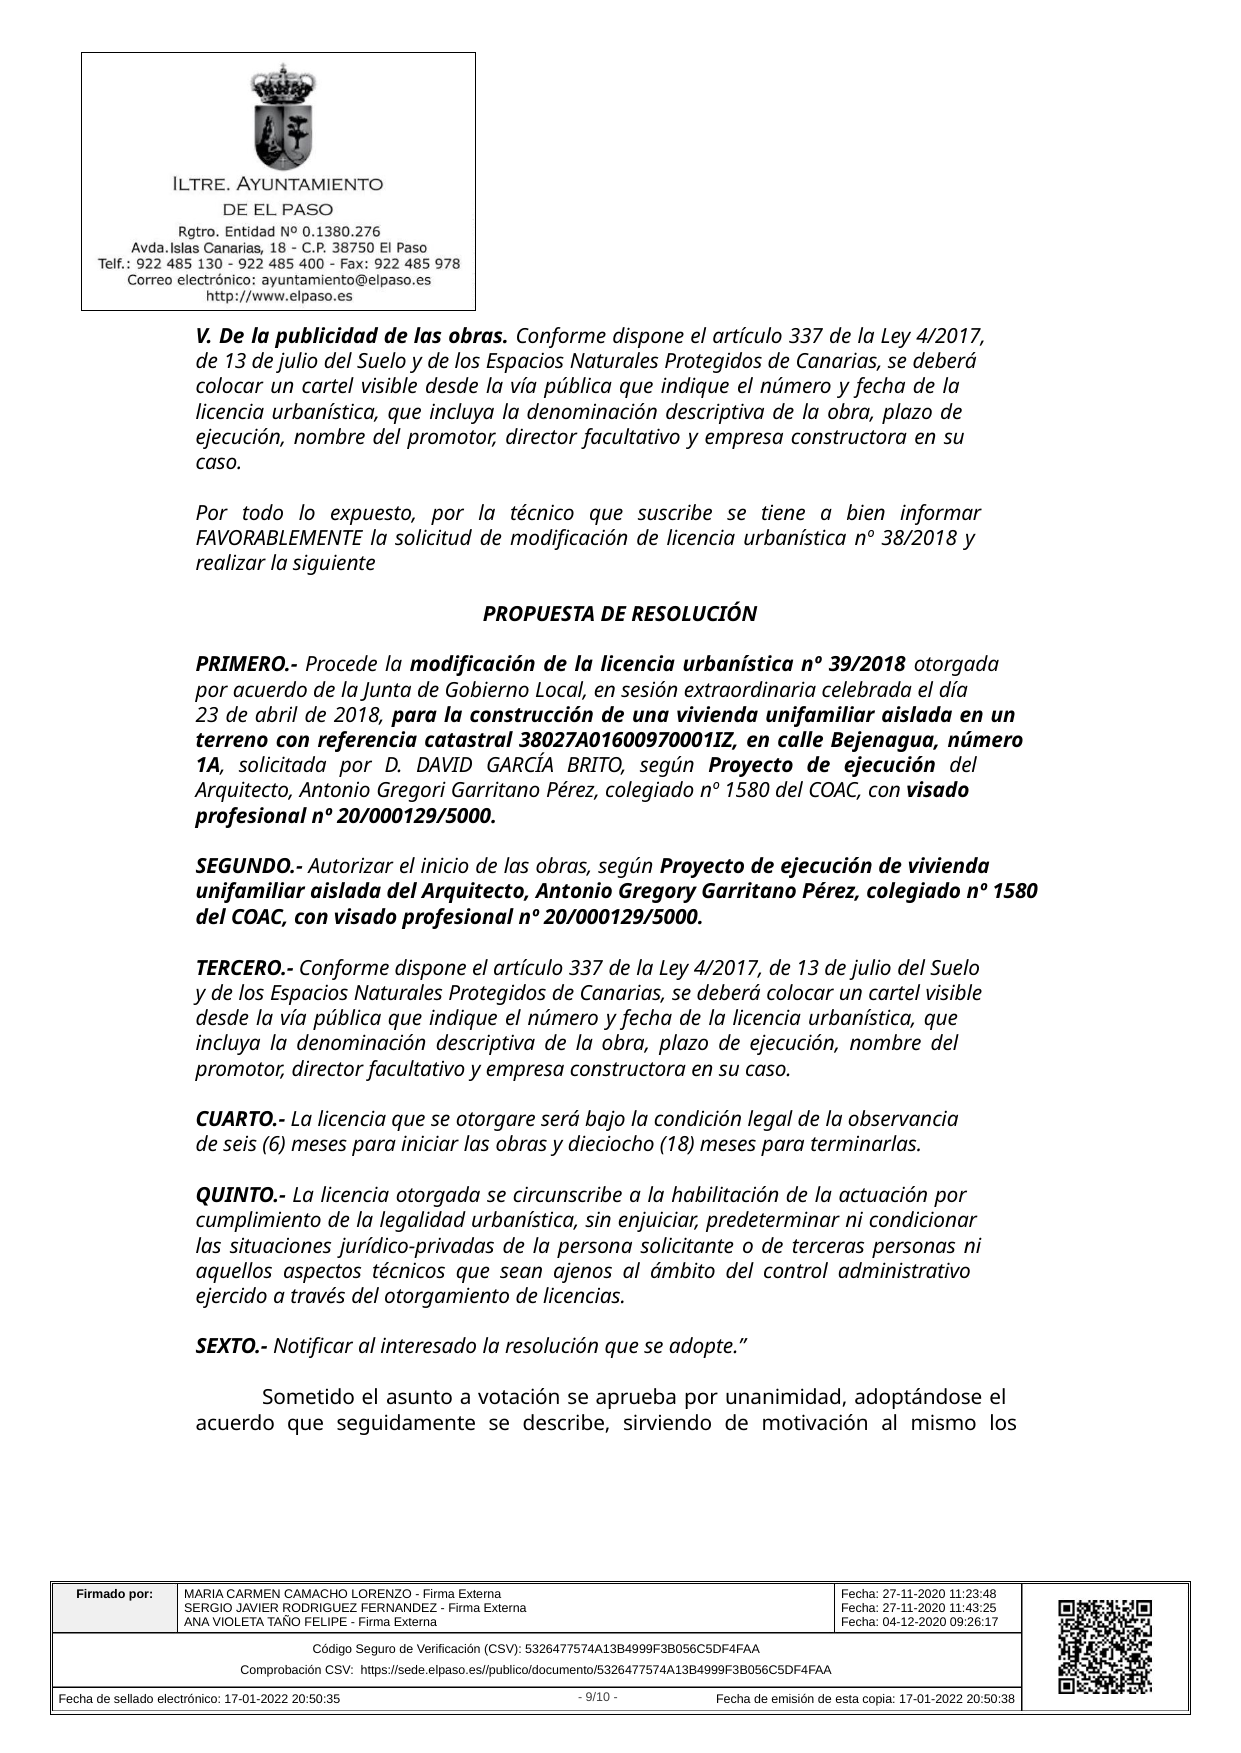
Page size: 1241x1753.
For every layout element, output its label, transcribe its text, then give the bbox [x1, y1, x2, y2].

text caso. [195, 450, 1070, 475]
text colocar un cartel visible desde la vía pública que indique el número y fecha de la [195, 374, 1070, 399]
text realizar la siguiente [195, 551, 1070, 576]
text Sometido el asunto a votación se aprueba por unanimidad, adoptándose el [262, 1385, 1070, 1409]
picture [51, 1582, 1190, 1714]
text las situaciones jurídico-privadas de la persona solicitante o de terceras personas ni [195, 1233, 1070, 1258]
text desde la vía pública que indique el número y fecha de la licencia urbanística, que [195, 1006, 1070, 1030]
text Fecha: 04-12-2020 09:26:17 [841, 1615, 1022, 1629]
text promotor, director facultativo y empresa constructora en su caso. [195, 1056, 1070, 1081]
text 3 de abril de 2018, para la construcción de una vivienda unifamiliar aislada en un [207, 702, 1070, 727]
text ejercido a través del otorgamiento de licencias. [195, 1284, 1070, 1309]
text - 9/10 - [578, 1691, 636, 1705]
text A, solicitada por D. DAVID GARCÍA BRITO, según Proyecto de ejecución del [232, 752, 1070, 778]
text Comprobación CSV: https://sede.elpaso.es//publico/documento/5326477574A13B4999F3B056C5DF4FAA [240, 1663, 858, 1677]
text QUINTO.- La licencia otorgada se circunscribe a la habilitación de la actuación por [195, 1182, 1070, 1207]
text acuerdo que seguidamente se describe, sirviendo de motivación al mismo los [195, 1410, 1070, 1435]
text de seis (6) meses para iniciar las obras y dieciocho (18) meses para terminarlas. [195, 1132, 1070, 1157]
text SEGUNDO.- Autorizar el inicio de las obras, según Proyecto de ejecución de vivienda [195, 853, 1070, 879]
text por acuerdo de la Junta de Gobierno Local, en sesión extraordinaria celebrada el día [195, 677, 1070, 702]
text Firmado por: [76, 1587, 172, 1601]
text MARIA CARMEN CAMACHO LORENZO - Firma Externa [184, 1587, 553, 1601]
text unifamiliar aislada del Arquitecto, Antonio Gregory Garritano Pérez, colegiado nº 1580 [195, 879, 1070, 904]
text TERCERO.- Conforme dispone el artículo 337 de la Ley 4/2017, de 13 de julio del Suelo [195, 955, 1070, 980]
text de 13 de julio del Suelo y de los Espacios Naturales Protegidos de Canarias, se deberá [195, 349, 1070, 373]
text 1 [195, 752, 232, 778]
text PRIMERO.- Procede la modificación de la licencia urbanística nº 39/2018 otorgada [195, 651, 1070, 677]
text aquellos aspectos técnicos que sean ajenos al ámbito del control administrativo [195, 1258, 1070, 1283]
text ANA VIOLETA TAÑO FELIPE - Firma Externa [184, 1615, 553, 1629]
text ejecución, nombre del promotor, director facultativo y empresa constructora en su [195, 424, 1070, 449]
text CUARTO.- La licencia que se otorgare será bajo la condición legal de la observancia [195, 1106, 1070, 1132]
text incluya la denominación descriptiva de la obra, plazo de ejecución, nombre del [195, 1031, 1070, 1056]
text SERGIO JAVIER RODRIGUEZ FERNANDEZ - Firma Externa [184, 1601, 553, 1615]
text SEXTO.- Notificar al interesado la resolución que se adopte.” [195, 1333, 823, 1359]
text Fecha de sellado electrónico: 17-01-2022 20:50:35 [58, 1692, 365, 1706]
text PROPUESTA DE RESOLUCIÓN [483, 601, 783, 626]
text Fecha: 27-11-2020 11:23:48 [841, 1587, 1022, 1601]
text Por todo lo expuesto, por la técnico que suscribe se tiene a bien informar [195, 500, 1070, 525]
text 2 [195, 703, 207, 727]
text V. De la publicidad de las obras. Conforme dispone el artículo 337 de la Ley 4/2017, [195, 323, 1070, 348]
text Código Seguro de Verificación (CSV): 5326477574A13B4999F3B056C5DF4FAA [312, 1642, 858, 1656]
text y de los Espacios Naturales Protegidos de Canarias, se deberá colocar un cartel visible [195, 981, 1070, 1005]
text Arquitecto, Antonio Gregori Garritano Pérez, colegiado nº 1580 del COAC, con visado [195, 778, 1070, 803]
text del COAC, con visado profesional nº 20/000129/5000. [195, 904, 1070, 929]
text Fecha de emisión de esta copia: 17-01-2022 20:50:38 [716, 1692, 1040, 1706]
text Fecha: 27-11-2020 11:43:25 [841, 1601, 1022, 1615]
text terreno con referencia catastral 38027A01600970001IZ, en calle Bejenagua, número [195, 727, 1070, 752]
text profesional nº 20/000129/5000. [195, 803, 1070, 828]
text cumplimiento de la legalidad urbanística, sin enjuiciar, predeterminar ni condicionar [195, 1208, 1070, 1232]
text licencia urbanística, que incluya la denominación descriptiva de la obra, plazo de [195, 399, 1070, 424]
picture [82, 53, 475, 310]
text FAVORABLEMENTE la solicitud de modificación de licencia urbanística nº 38/2018 y [195, 526, 1070, 551]
